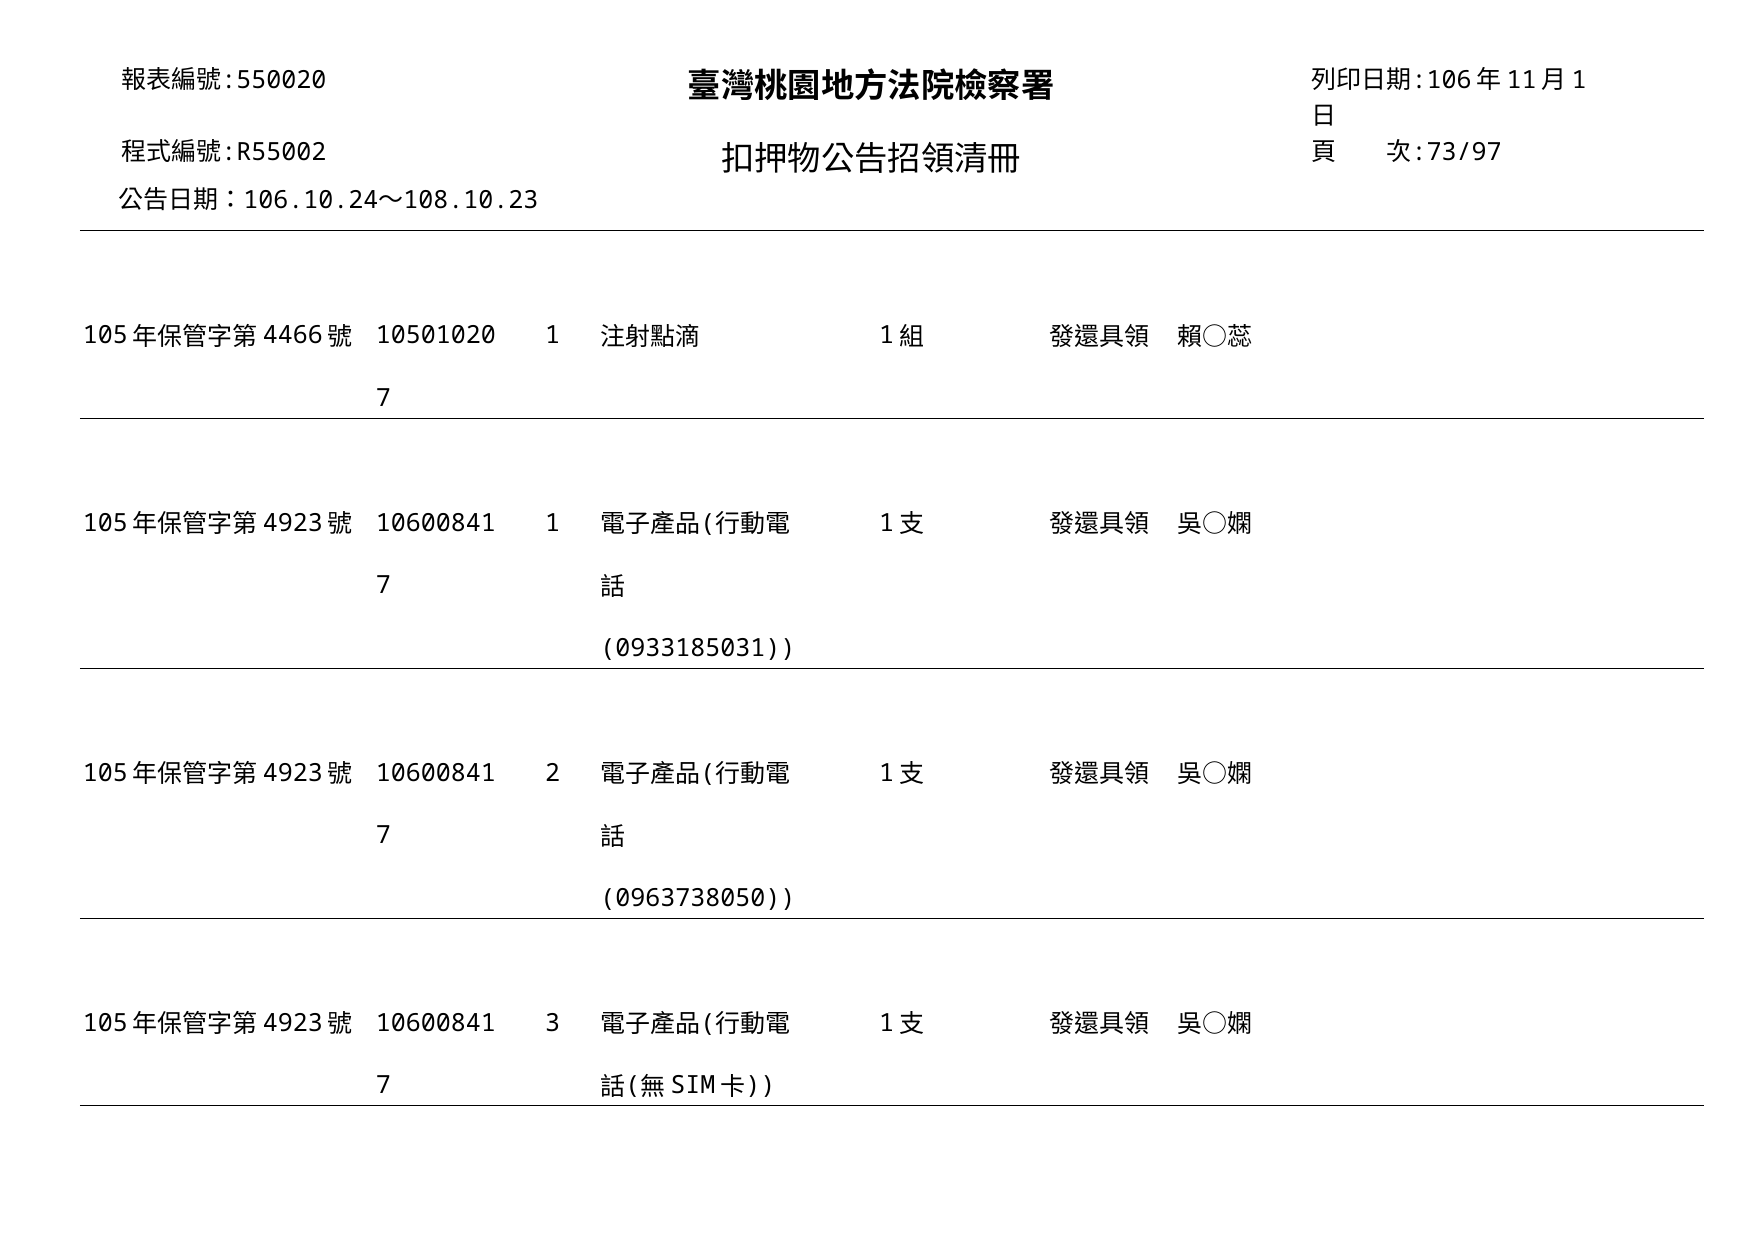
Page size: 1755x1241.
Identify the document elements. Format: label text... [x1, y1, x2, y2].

table_cell 1 [507, 231, 597, 417]
table_cell [1317, 231, 1575, 417]
table_cell [1575, 919, 1704, 1105]
table_cell [927, 231, 1046, 417]
table_cell 105年保管字第4923號 [80, 419, 373, 667]
table_cell 注射點滴 [597, 231, 807, 417]
table_cell [1317, 669, 1575, 917]
table_cell 吳○嫻 [1175, 669, 1317, 917]
table_cell 發還具領 [1046, 231, 1175, 417]
table_cell 106008417 [373, 669, 507, 917]
table_cell 電子產品(行動電話(0933185031)) [597, 419, 807, 667]
table_cell [1575, 669, 1704, 917]
table_cell 發還具領 [1046, 669, 1175, 917]
table_cell [1575, 419, 1704, 667]
table_cell 1 [507, 419, 597, 667]
table_cell [1317, 419, 1575, 667]
table_cell 發還具領 [1046, 919, 1175, 1105]
table_cell [1317, 919, 1575, 1105]
table_cell 1組 [808, 231, 927, 417]
table_cell 105年保管字第4466號 [80, 231, 373, 417]
table_cell 1支 [808, 919, 927, 1105]
table_cell [927, 669, 1046, 917]
table_cell [927, 419, 1046, 667]
table_cell 賴○蕊 [1175, 231, 1317, 417]
table_cell 105010207 [373, 231, 507, 417]
table_cell 電子產品(行動電話(0963738050)) [597, 669, 807, 917]
table_cell [927, 919, 1046, 1105]
table_cell 1支 [808, 419, 927, 667]
table_cell 電子產品(行動電話(無SIM卡)) [597, 919, 807, 1105]
table_cell 3 [507, 919, 597, 1105]
table_cell 105年保管字第4923號 [80, 669, 373, 917]
table_cell 2 [507, 669, 597, 917]
table_cell 吳○嫻 [1175, 919, 1317, 1105]
table_cell 106008417 [373, 419, 507, 667]
table_cell [1575, 231, 1704, 417]
table_cell 吳○嫻 [1175, 419, 1317, 667]
table_cell 105年保管字第4923號 [80, 919, 373, 1105]
table_cell 1支 [808, 669, 927, 917]
table_cell 發還具領 [1046, 419, 1175, 667]
table_cell 106008417 [373, 919, 507, 1105]
